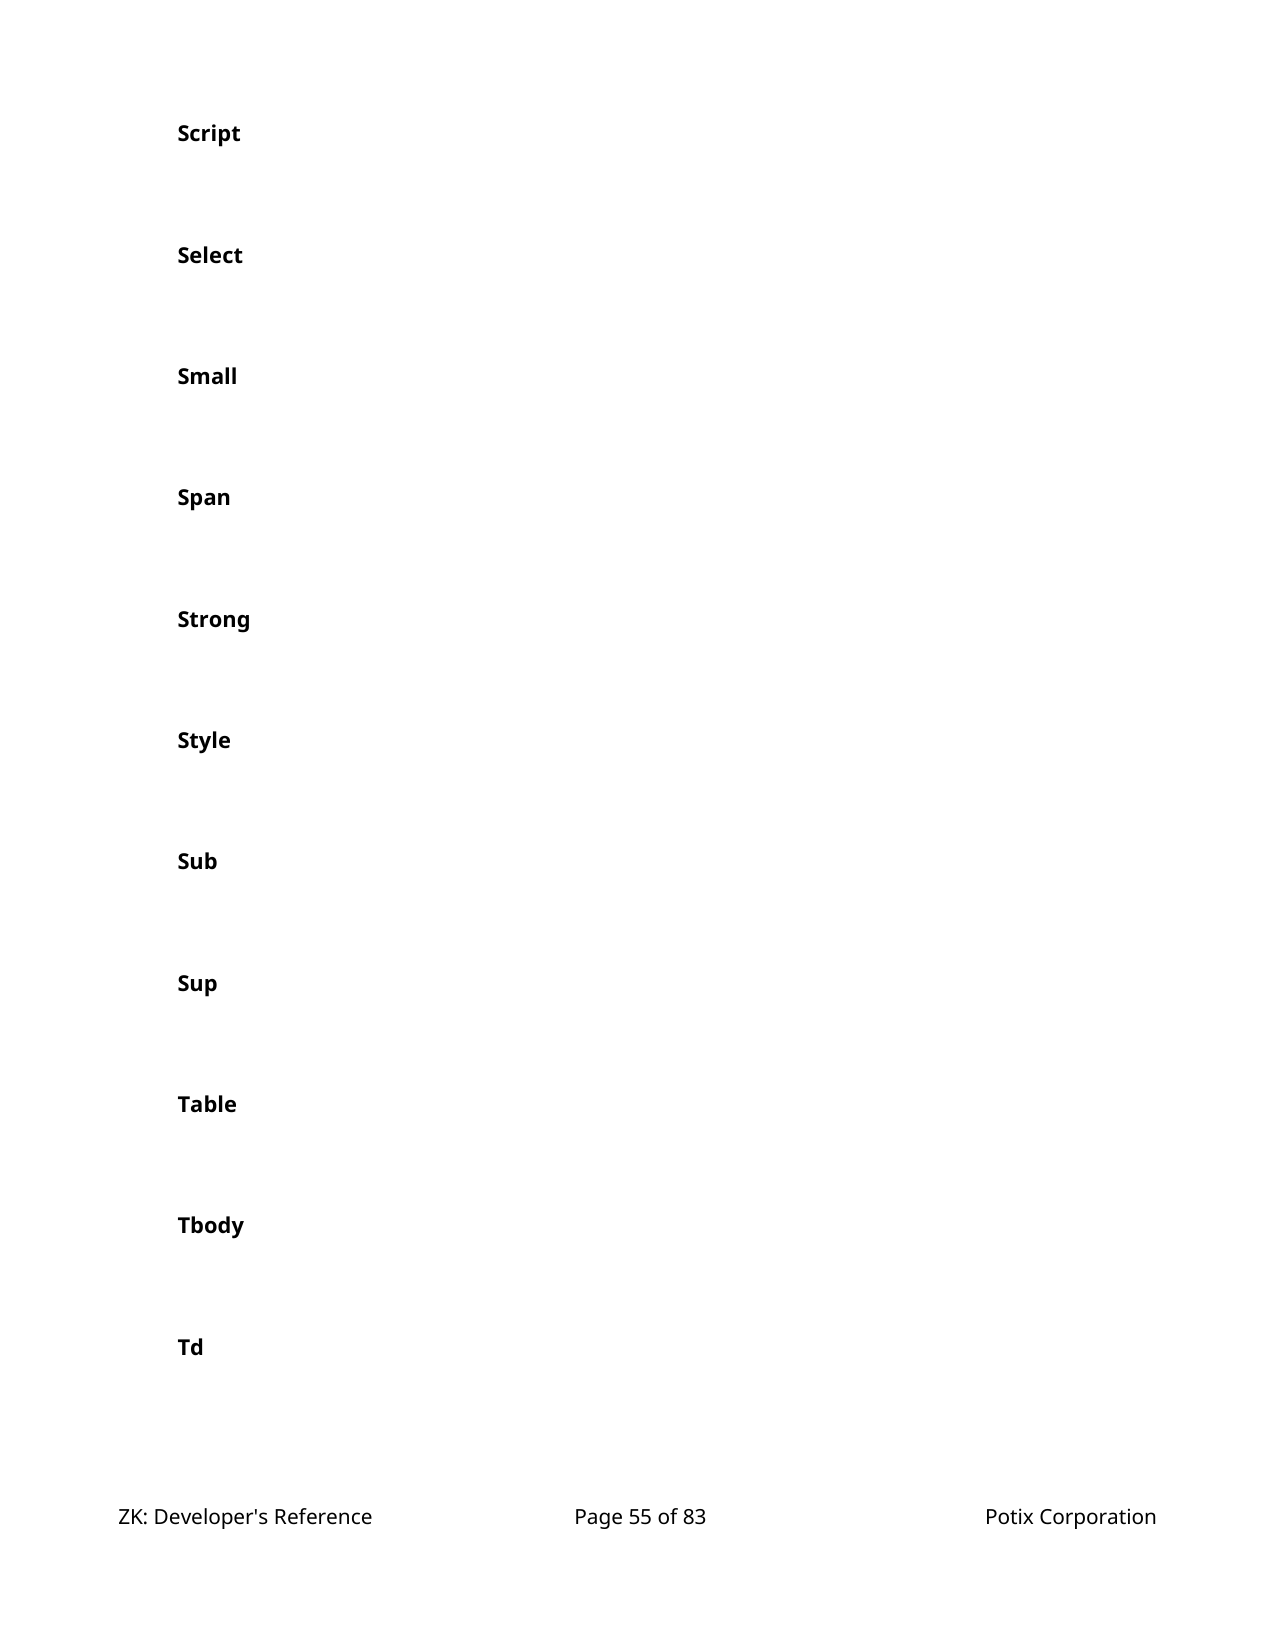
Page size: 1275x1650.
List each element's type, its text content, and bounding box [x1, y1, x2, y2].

subtitle Strong [177, 603, 1157, 633]
subtitle Td [177, 1332, 1157, 1362]
subtitle Style [177, 725, 1157, 755]
subtitle Select [177, 239, 1157, 269]
subtitle Tbody [177, 1210, 1157, 1240]
subtitle Sub [177, 846, 1157, 876]
subtitle Script [177, 118, 1157, 148]
subtitle Small [177, 361, 1157, 391]
subtitle Table [177, 1089, 1157, 1119]
subtitle Sup [177, 968, 1157, 998]
subtitle Span [177, 482, 1157, 512]
